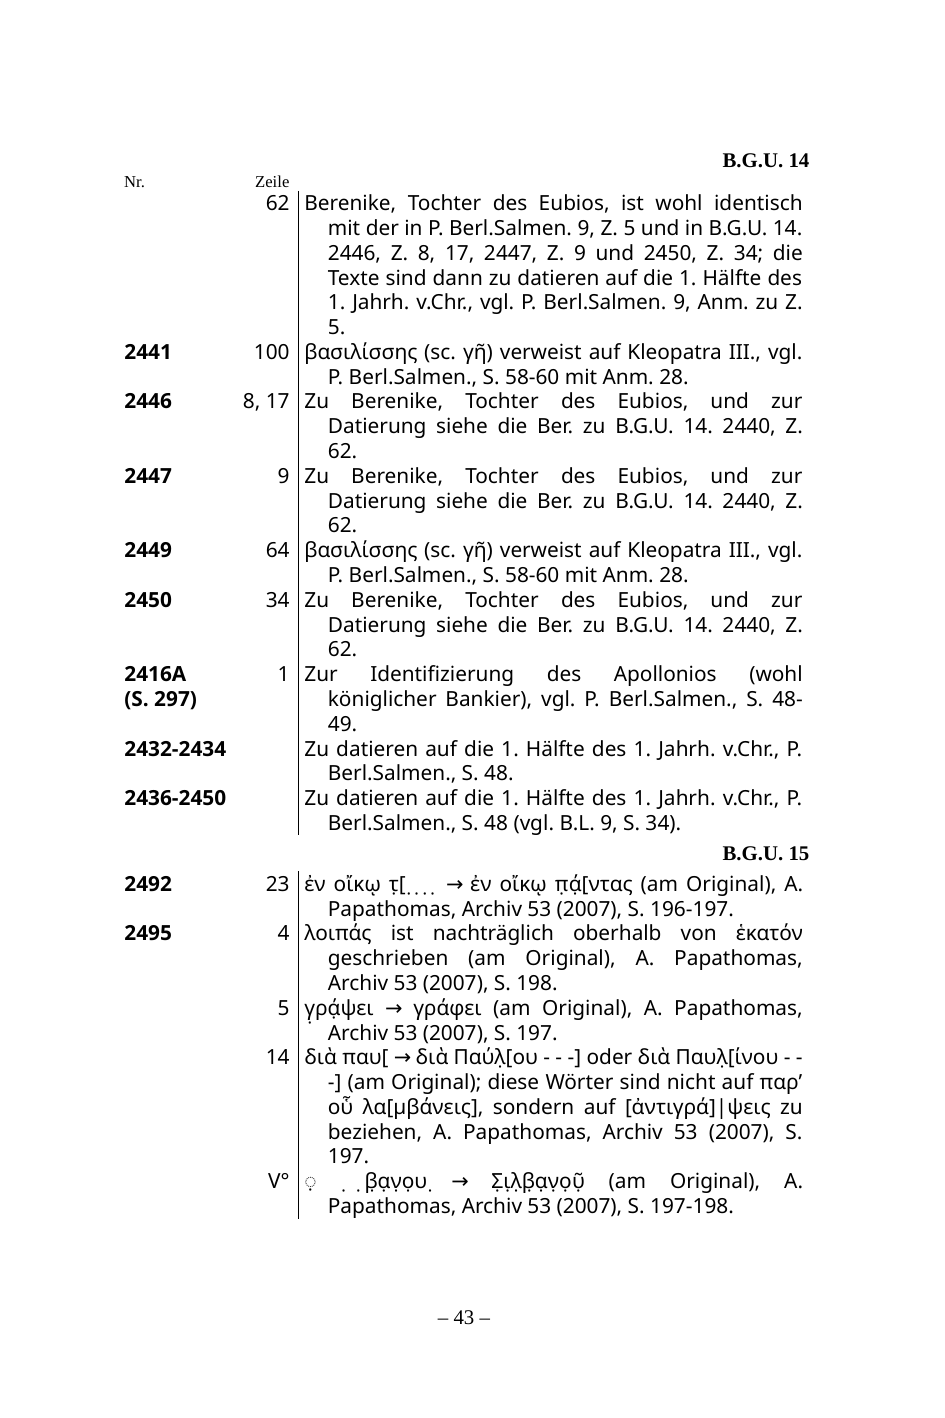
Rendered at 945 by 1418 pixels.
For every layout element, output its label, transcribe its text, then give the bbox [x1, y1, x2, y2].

table_cell V° [207, 1169, 298, 1218]
table_cell Zu Berenike, Tochter des Eubios, und zur Datierung siehe die Ber. zu B.G.U. 14. 2440, Z. 62. [299, 464, 809, 538]
table_cell ̣ ̣ ̣β̣α̣ν̣ο̣υ̣ → Σ̣ι̣λ̣β̣α̣ν̣ο̣ῦ̣ (am Original), A. Papathomas, Archiv 53 (2007), S. 197-198. [299, 1169, 809, 1218]
table_header 2492 [118, 871, 207, 921]
table_cell 2447 [118, 464, 207, 538]
table_cell 2441 [118, 340, 207, 389]
table_cell 34 [207, 588, 298, 662]
table_cell Berenike, Tochter des Eubios, ist wohl identisch mit der in P. Berl.Salmen. 9, Z. 5 und in B.G.U. 14. 2446, Z. 8, 17, 2447, Z. 9 und 2450, Z. 34; die Texte sind dann zu datieren auf die 1. Hälfte des 1. Jahrh. v.Chr., vgl. P. Berl.Salmen. 9, Anm. zu Z. 5. [299, 191, 809, 339]
table_cell 1 [207, 662, 298, 736]
table_cell [118, 1169, 207, 1218]
table_cell [118, 1045, 207, 1169]
table_cell Zur Identifizierung des Apollonios (wohl königlicher Bankier), vgl. P. Berl.Salmen., S. 48-49. [299, 662, 809, 736]
table_cell διὰ παυ[ → διὰ Παύλ̣[ου - - -] oder διὰ Παυλ̣[ίνου - - -] (am Original); diese Wörter sind nicht auf παρʼ οὗ λα[μβάνεις], sondern auf [ἀντιγρά]|ψεις zu beziehen, A. Papathomas, Archiv 53 (2007), S. 197. [299, 1045, 809, 1169]
table_cell 5 [207, 995, 298, 1045]
table_cell 2446 [118, 389, 207, 463]
table_cell 2495 [118, 921, 207, 995]
table_cell 4 [207, 921, 298, 995]
table_cell 2432-2434 [118, 736, 298, 786]
table_header ἐν οἴκῳ τ̣[ ̣ ̣ ̣ ̣ → ἐν οἴκῳ π̣ά̣[ντας (am Original), A. Papathomas, Archiv 53 (2007), S. 196-197. [299, 871, 809, 921]
table_cell βασιλίσσης (sc. γῆ) verweist auf Kleopatra III., vgl. P. Berl.Salmen., S. 58-60 mit Anm. 28. [299, 340, 809, 389]
table_cell 2449 [118, 538, 207, 587]
table_cell 2416A (S. 297) [118, 662, 207, 736]
table_cell λοιπάς ist nachträglich oberhalb von ἑκατόν geschrieben (am Original), A. Papathomas, Archiv 53 (2007), S. 198. [299, 921, 809, 995]
subtitle B.G.U. 15 [118, 841, 809, 865]
table_header 23 [207, 871, 298, 921]
table_cell 14 [207, 1045, 298, 1169]
table_cell βασιλίσσης (sc. γῆ) verweist auf Kleopatra III., vgl. P. Berl.Salmen., S. 58-60 mit Anm. 28. [299, 538, 809, 587]
table_cell Zu Berenike, Tochter des Eubios, und zur Datierung siehe die Ber. zu B.G.U. 14. 2440, Z. 62. [299, 389, 809, 463]
table_cell [118, 995, 207, 1045]
table_cell Zu datieren auf die 1. Hälfte des 1. Jahrh. v.Chr., P. Berl.Salmen., S. 48 (vgl. B.L. 9, S. 34). [299, 786, 809, 835]
table_cell 9 [207, 464, 298, 538]
table_cell 8, 17 [207, 389, 298, 463]
table_cell 64 [207, 538, 298, 587]
table_cell 2450 [118, 588, 207, 662]
table_cell [118, 191, 207, 339]
table_cell Zu Berenike, Tochter des Eubios, und zur Datierung siehe die Ber. zu B.G.U. 14. 2440, Z. 62. [299, 588, 809, 662]
table_cell 62 [207, 191, 298, 339]
table_cell 100 [207, 340, 298, 389]
table_cell Zu datieren auf die 1. Hälfte des 1. Jahrh. v.Chr., P. Berl.Salmen., S. 48. [299, 736, 809, 786]
table_cell 2436-2450 [118, 786, 298, 835]
table_cell γ̣ρά̣ψει → γράφει (am Original), A. Papathomas, Archiv 53 (2007), S. 197. [299, 995, 809, 1045]
